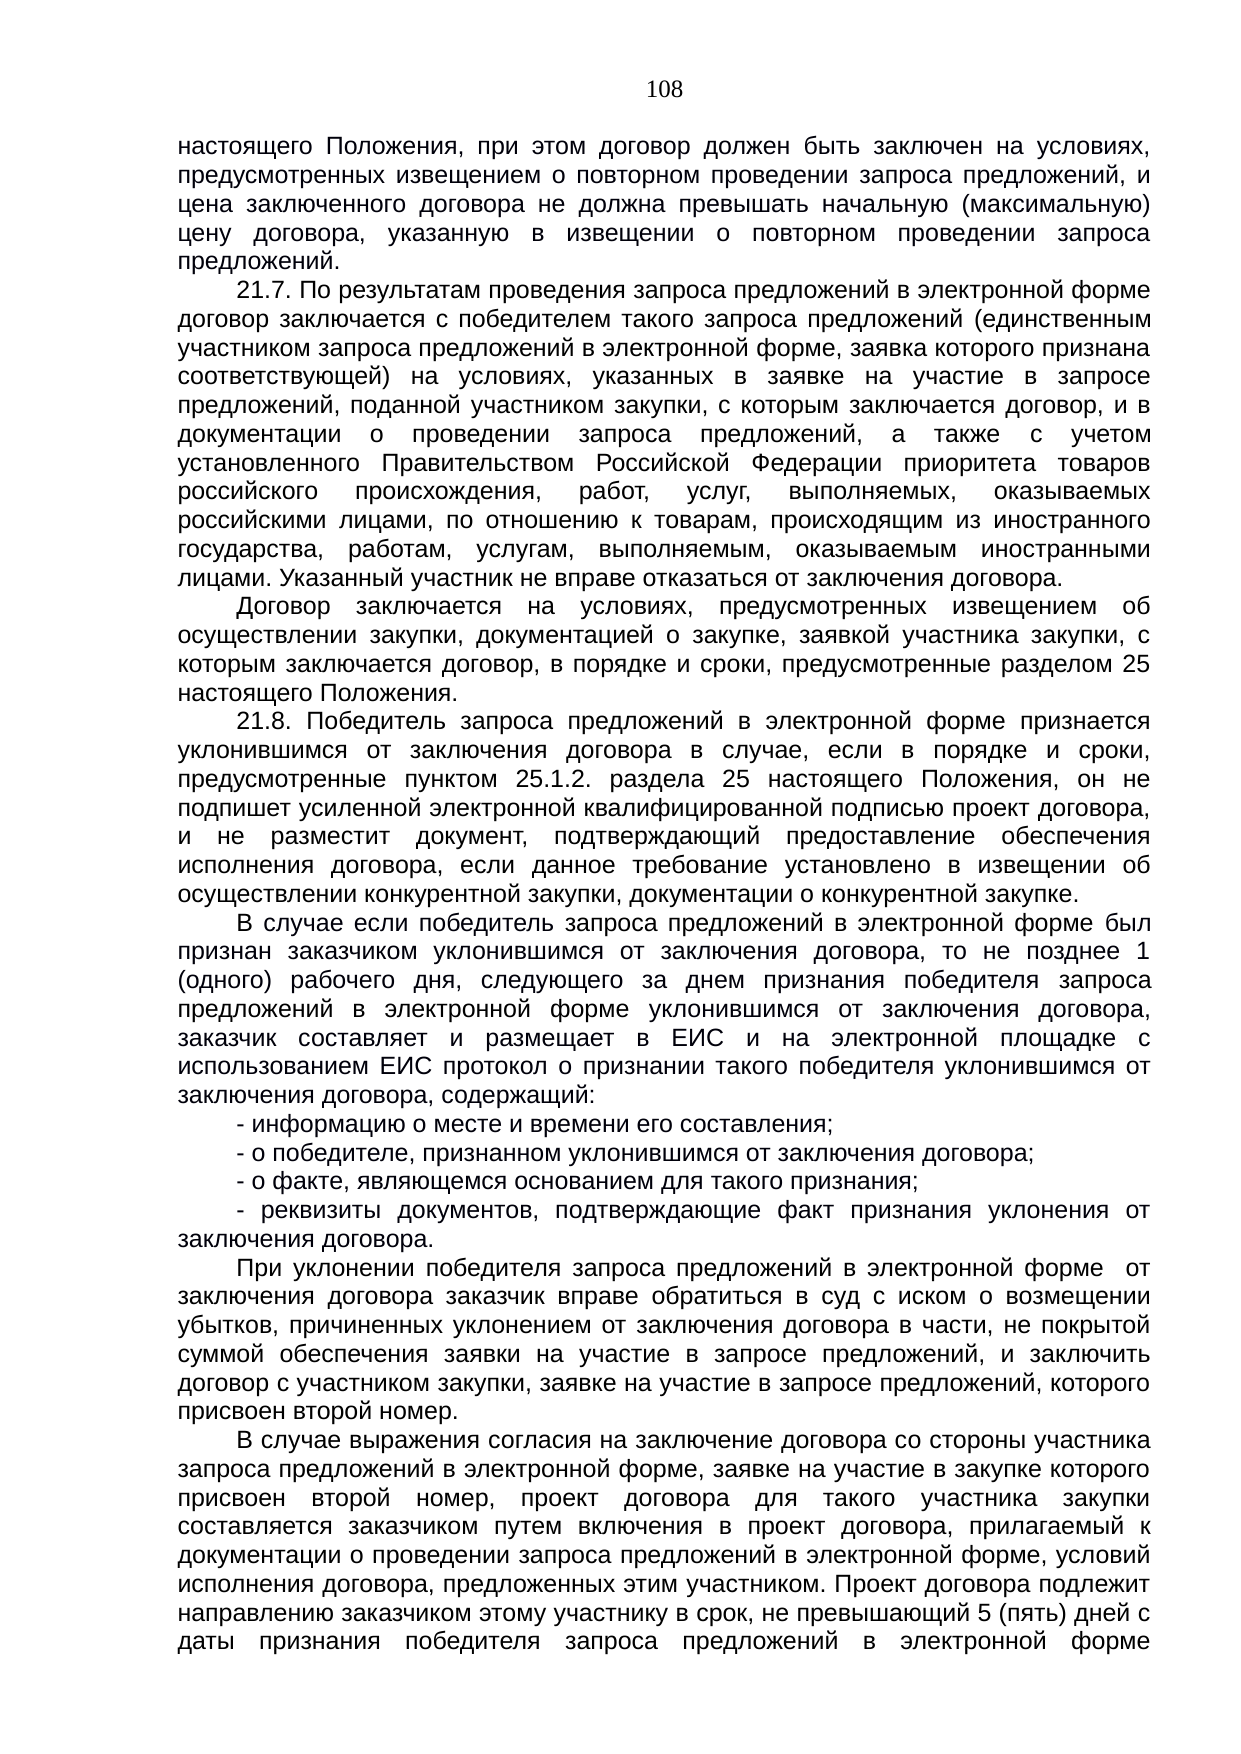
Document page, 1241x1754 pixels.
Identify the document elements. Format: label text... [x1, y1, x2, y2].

text настоящего Положения, при этом договор должен быть заключен на условиях, предусмотренных извещением о повторном проведении запроса предложений, и цена заключенного договора не должна превышать начальную (максимальную) цену договора, указанную в извещении о повторном проведении запроса предложений. [177, 131, 1152, 275]
text В случае выражения согласия на заключение договора со стороны участника запроса предложений в электронной форме, заявке на участие в закупке которого присвоен второй номер, проект договора для такого участника закупки составляется заказчиком путем включения в проект договора, прилагаемый к документации о проведении запроса предложений в электронной форме, условий исполнения договора, предложенных этим участником. Проект договора подлежит направлению заказчиком этому участнику в срок, не превышающий 5 (пять) дней с даты признания победителя запроса предложений в электронной форме [177, 1425, 1152, 1655]
text - реквизиты документов, подтверждающие факт признания уклонения от заключения договора. [177, 1195, 1152, 1253]
text - о факте, являющемся основанием для такого признания; [177, 1166, 1152, 1195]
text 21.8. Победитель запроса предложений в электронной форме признается уклонившимся от заключения договора в случае, если в порядке и сроки, предусмотренные пунктом 25.1.2. раздела 25 настоящего Положения, он не подпишет усиленной электронной квалифицированной подписью проект договора, и не разместит документ, подтверждающий предоставление обеспечения исполнения договора, если данное требование установлено в извещении об осуществлении конкурентной закупки, документации о конкурентной закупке. [177, 706, 1152, 908]
text При уклонении победителя запроса предложений в электронной форме от заключения договора заказчик вправе обратиться в суд с иском о возмещении убытков, причиненных уклонением от заключения договора в части, не покрытой суммой обеспечения заявки на участие в запросе предложений, и заключить договор с участником закупки, заявке на участие в запросе предложений, которого присвоен второй номер. [177, 1253, 1152, 1425]
text - информацию о месте и времени его составления; [177, 1109, 1152, 1138]
text 21.7. По результатам проведения запроса предложений в электронной форме договор заключается с победителем такого запроса предложений (единственным участником запроса предложений в электронной форме, заявка которого признана соответствующей) на условиях, указанных в заявке на участие в запросе предложений, поданной участником закупки, с которым заключается договор, и в документации о проведении запроса предложений, а также с учетом установленного Правительством Российской Федерации приоритета товаров российского происхождения, работ, услуг, выполняемых, оказываемых российскими лицами, по отношению к товарам, происходящим из иностранного государства, работам, услугам, выполняемым, оказываемым иностранными лицами. Указанный участник не вправе отказаться от заключения договора. [177, 275, 1152, 591]
text Договор заключается на условиях, предусмотренных извещением об осуществлении закупки, документацией о закупке, заявкой участника закупки, с которым заключается договор, в порядке и сроки, предусмотренные разделом 25 настоящего Положения. [177, 591, 1152, 706]
text В случае если победитель запроса предложений в электронной форме был признан заказчиком уклонившимся от заключения договора, то не позднее 1 (одного) рабочего дня, следующего за днем признания победителя запроса предложений в электронной форме уклонившимся от заключения договора, заказчик составляет и размещает в ЕИС и на электронной площадке с использованием ЕИС протокол о признании такого победителя уклонившимся от заключения договора, содержащий: [177, 908, 1152, 1109]
text - о победителе, признанном уклонившимся от заключения договора; [177, 1138, 1152, 1166]
